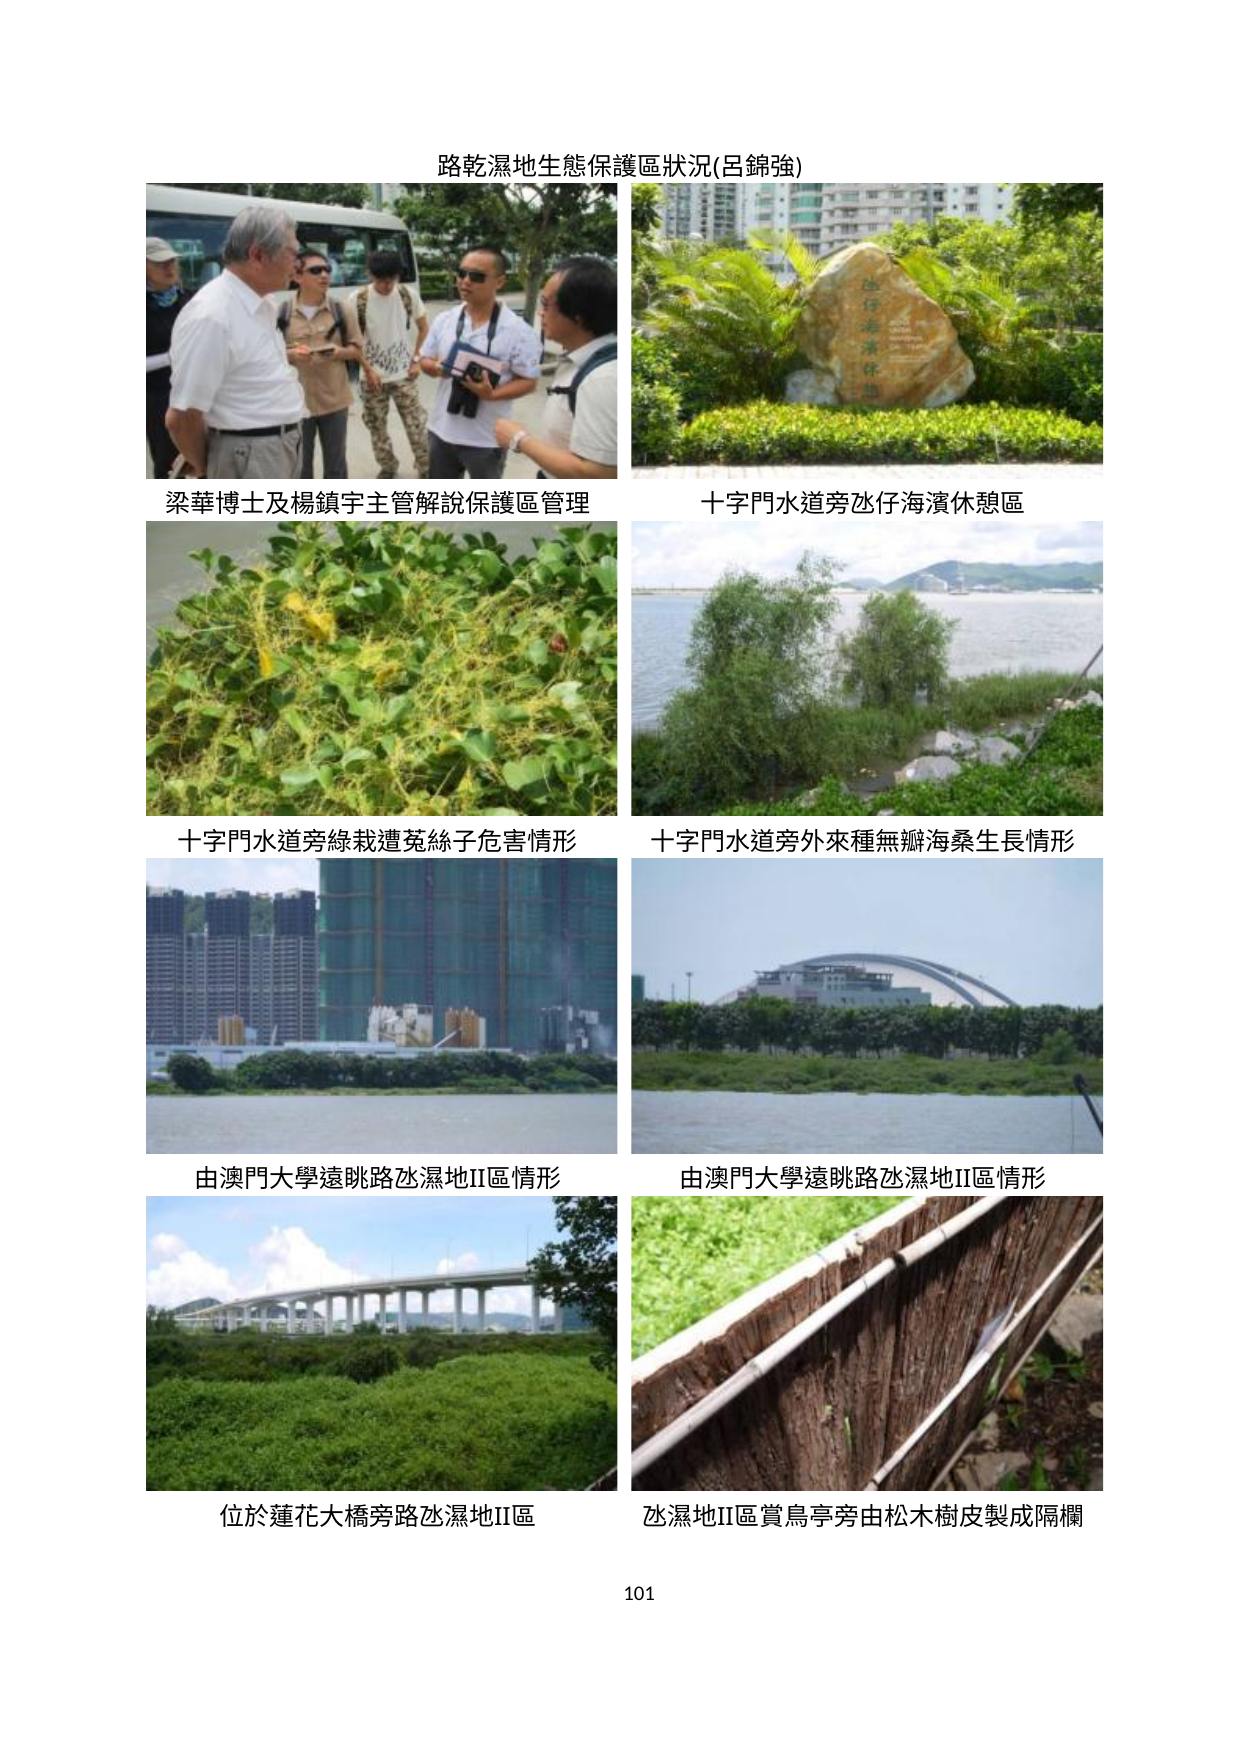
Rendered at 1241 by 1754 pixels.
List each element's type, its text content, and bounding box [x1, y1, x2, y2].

table_cell 位於蓮花大橋旁路氹濕地II區 [135, 1196, 620, 1533]
picture [631, 1196, 1104, 1491]
table_header 十字門水道旁氹仔海濱休憩區 [620, 183, 1106, 521]
picture [146, 1196, 618, 1491]
table_header 梁華博士及楊鎮宇主管解說保護區管理 [135, 183, 620, 521]
table_cell 氹濕地II區賞鳥亭旁由松木樹皮製成隔欄 [620, 1196, 1106, 1533]
table_cell 十字門水道旁綠栽遭菟絲子危害情形 [135, 521, 620, 858]
picture [631, 858, 1104, 1154]
picture [631, 183, 1104, 479]
table_cell 由澳門大學遠眺路氹濕地II區情形 [620, 858, 1106, 1196]
picture [631, 521, 1104, 816]
picture [146, 858, 618, 1154]
picture [146, 521, 618, 816]
picture [146, 183, 618, 479]
text 路乾濕地生態保護區狀況(呂錦強) [146, 146, 1094, 183]
table_cell 十字門水道旁外來種無瓣海桑生長情形 [620, 521, 1106, 858]
table_cell 由澳門大學遠眺路氹濕地II區情形 [135, 858, 620, 1196]
